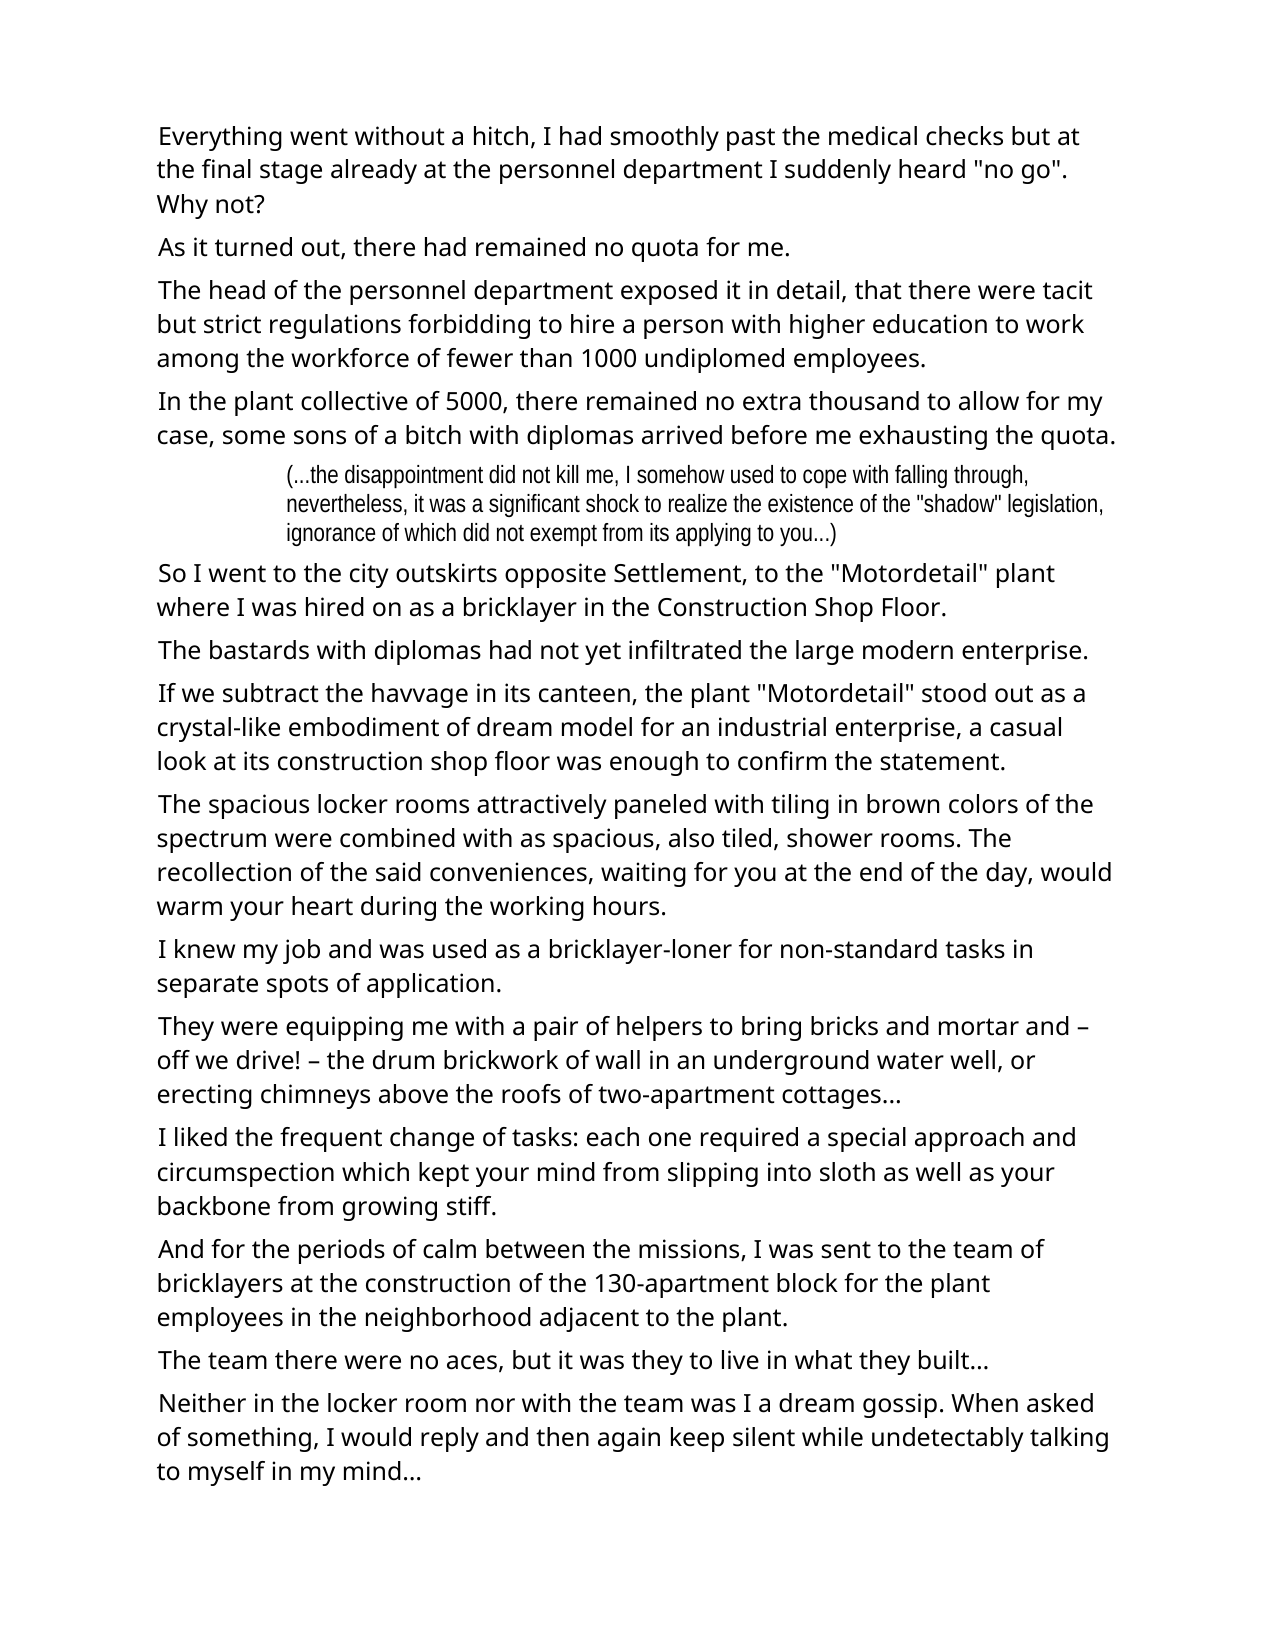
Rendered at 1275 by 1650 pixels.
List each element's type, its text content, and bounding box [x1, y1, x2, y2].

text I liked the frequent change of tasks: each one required a special approach and circumspection which kept your mind from slipping into sloth as well as your backbone from growing stiff. [156, 1120, 1118, 1222]
text The spacious locker rooms attractively paneled with tiling in brown colors of the spectrum were combined with as spacious, also tiled, shower rooms. The recollection of the said conveniences, waiting for you at the end of the day, would warm your heart during the working hours. [156, 787, 1118, 923]
list (...the disappointment did not kill me, I somehow used to cope with falling through, nevertheless, it was a significant shock to realize the existence of the "shadow" legislation, ignorance of which did not exempt from its applying to you...) [286, 461, 1118, 546]
text The bastards with diplomas had not yet infiltrated the large modern enterprise. [156, 632, 1118, 667]
text In the plant collective of 5000, there remained no extra thousand to allow for my case, some sons of a bitch with diplomas arrived before me exhausting the quota. [156, 383, 1118, 452]
text So I went to the city outskirts opposite Settlement, to the "Motordetail" plant where I was hired on as a bricklayer in the Construction Shop Floor. [156, 555, 1118, 623]
text If we subtract the havvage in its canteen, the plant "Motordetail" stood out as a crystal-like embodiment of dream model for an industrial enterprise, a casual look at its construction shop floor was enough to confirm the statement. [156, 676, 1118, 778]
text Neither in the locker room nor with the team was I a dream gossip. When asked of something, I would reply and then again keep silent while undetectably talking to myself in my mind… [156, 1385, 1118, 1488]
text They were equipping me with a pair of helpers to bring bricks and mortar and – off we drive! – the drum brickwork of wall in an underground water well, or erecting chimneys above the roofs of two-apartment cottages... [156, 1009, 1118, 1111]
text And for the periods of calm between the missions, I was sent to the team of bricklayers at the construction of the 130-apartment block for the plant employees in the neighborhood adjacent to the plant. [156, 1231, 1118, 1333]
text The head of the personnel department exposed it in detail, that there were tacit but strict regulations forbidding to hire a person with higher education to work among the workforce of fewer than 1000 undiplomed employees. [156, 272, 1118, 374]
text As it turned out, there had remained no quota for me. [156, 229, 1118, 263]
text The team there were no aces, but it was they to live in what they built… [156, 1342, 1118, 1376]
text I knew my job and was used as a bricklayer-loner for non-standard tasks in separate spots of application. [156, 932, 1118, 1000]
text Everything went without a hitch, I had smoothly past the medical checks but at the final stage already at the personnel department I suddenly heard "no go". Why not? [156, 118, 1118, 220]
